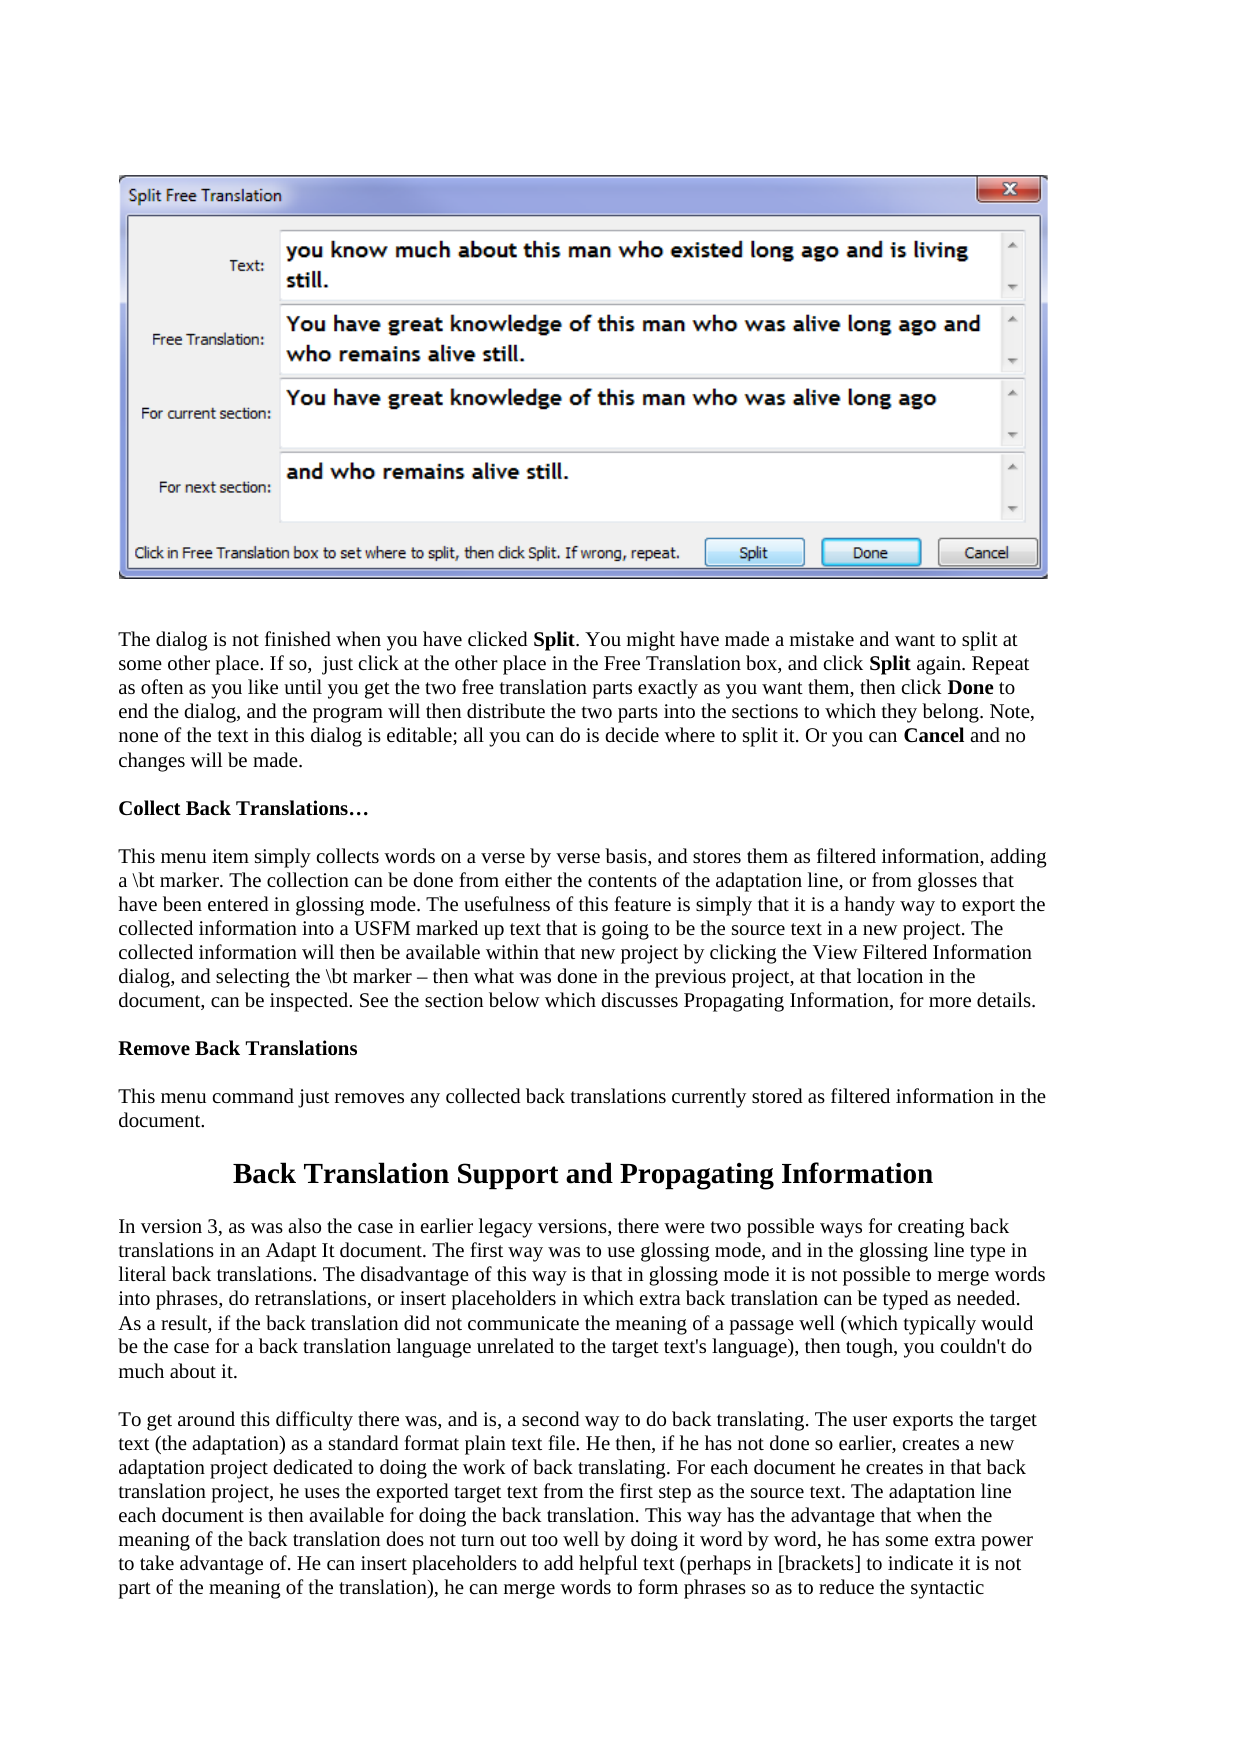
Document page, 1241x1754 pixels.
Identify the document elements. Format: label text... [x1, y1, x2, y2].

text In version 3, as was also the case in earlier legacy versions, there were two possible ways for creating back translations in an Adapt It document. The first way was to use glossing mode, and in the glossing line type in literal back translations. The disadvantage of this way is that in glossing mode it is not possible to merge words into phrases, do retranslations, or insert placeholders in which extra back translation can be typed as needed. As a result, if the back translation did not communicate the meaning of a passage well (which typically would be the case for a back translation language unrelated to the target text's language), then tough, you couldn't do much about it. [118, 1214, 1048, 1383]
text The dialog is not finished when you have clicked Split. You might have made a mistake and want to split at some other place. If so, just click at the other place in the Free Translation box, and click Split again. Repeat as often as you like until you get the two free translation parts exactly as you want them, then click Done to end the dialog, and the program will then distribute the two parts into the sections to which they belong. Note, none of the text in this dialog is editable; all you can do is decide where to split it. Or you can Cancel and no changes will be made. [118, 627, 1048, 772]
text Back Translation Support and Propagating Information [118, 1157, 1048, 1190]
text Collect Back Translations… [118, 796, 1048, 820]
text To get around this difficulty there was, and is, a second way to do back translating. The user exports the target text (the adaptation) as a standard format plain text file. He then, if he has not done so earlier, creates a new adaptation project dedicated to doing the work of back translating. For each document he creates in that back translation project, he uses the exported target text from the first step as the source text. The adaptation line each document is then available for doing the back translation. This way has the advantage that when the meaning of the back translation does not turn out too well by doing it word by word, he has some extra power to take advantage of. He can insert placeholders to add helpful text (perhaps in [brackets] to indicate it is not part of the meaning of the translation), he can merge words to form phrases so as to reduce the syntactic [118, 1407, 1048, 1599]
text Remove Back Translations [118, 1036, 1048, 1060]
text This menu command just removes any collected back translations currently stored as filtered information in the document. [118, 1084, 1048, 1132]
picture [119, 175, 1048, 579]
text This menu item simply collects words on a verse by verse basis, and stores them as filtered information, adding a \bt marker. The collection can be done from either the contents of the adaptation line, or from glosses that have been entered in glossing mode. The usefulness of this feature is simply that it is a handy way to export the collected information into a USFM marked up text that is going to be the source text in a new project. The collected information will then be available within that new project by clicking the View Filtered Information dialog, and selecting the \bt marker – then what was done in the previous project, at that location in the document, can be inspected. See the section below which discusses Propagating Information, for more details. [118, 844, 1048, 1012]
